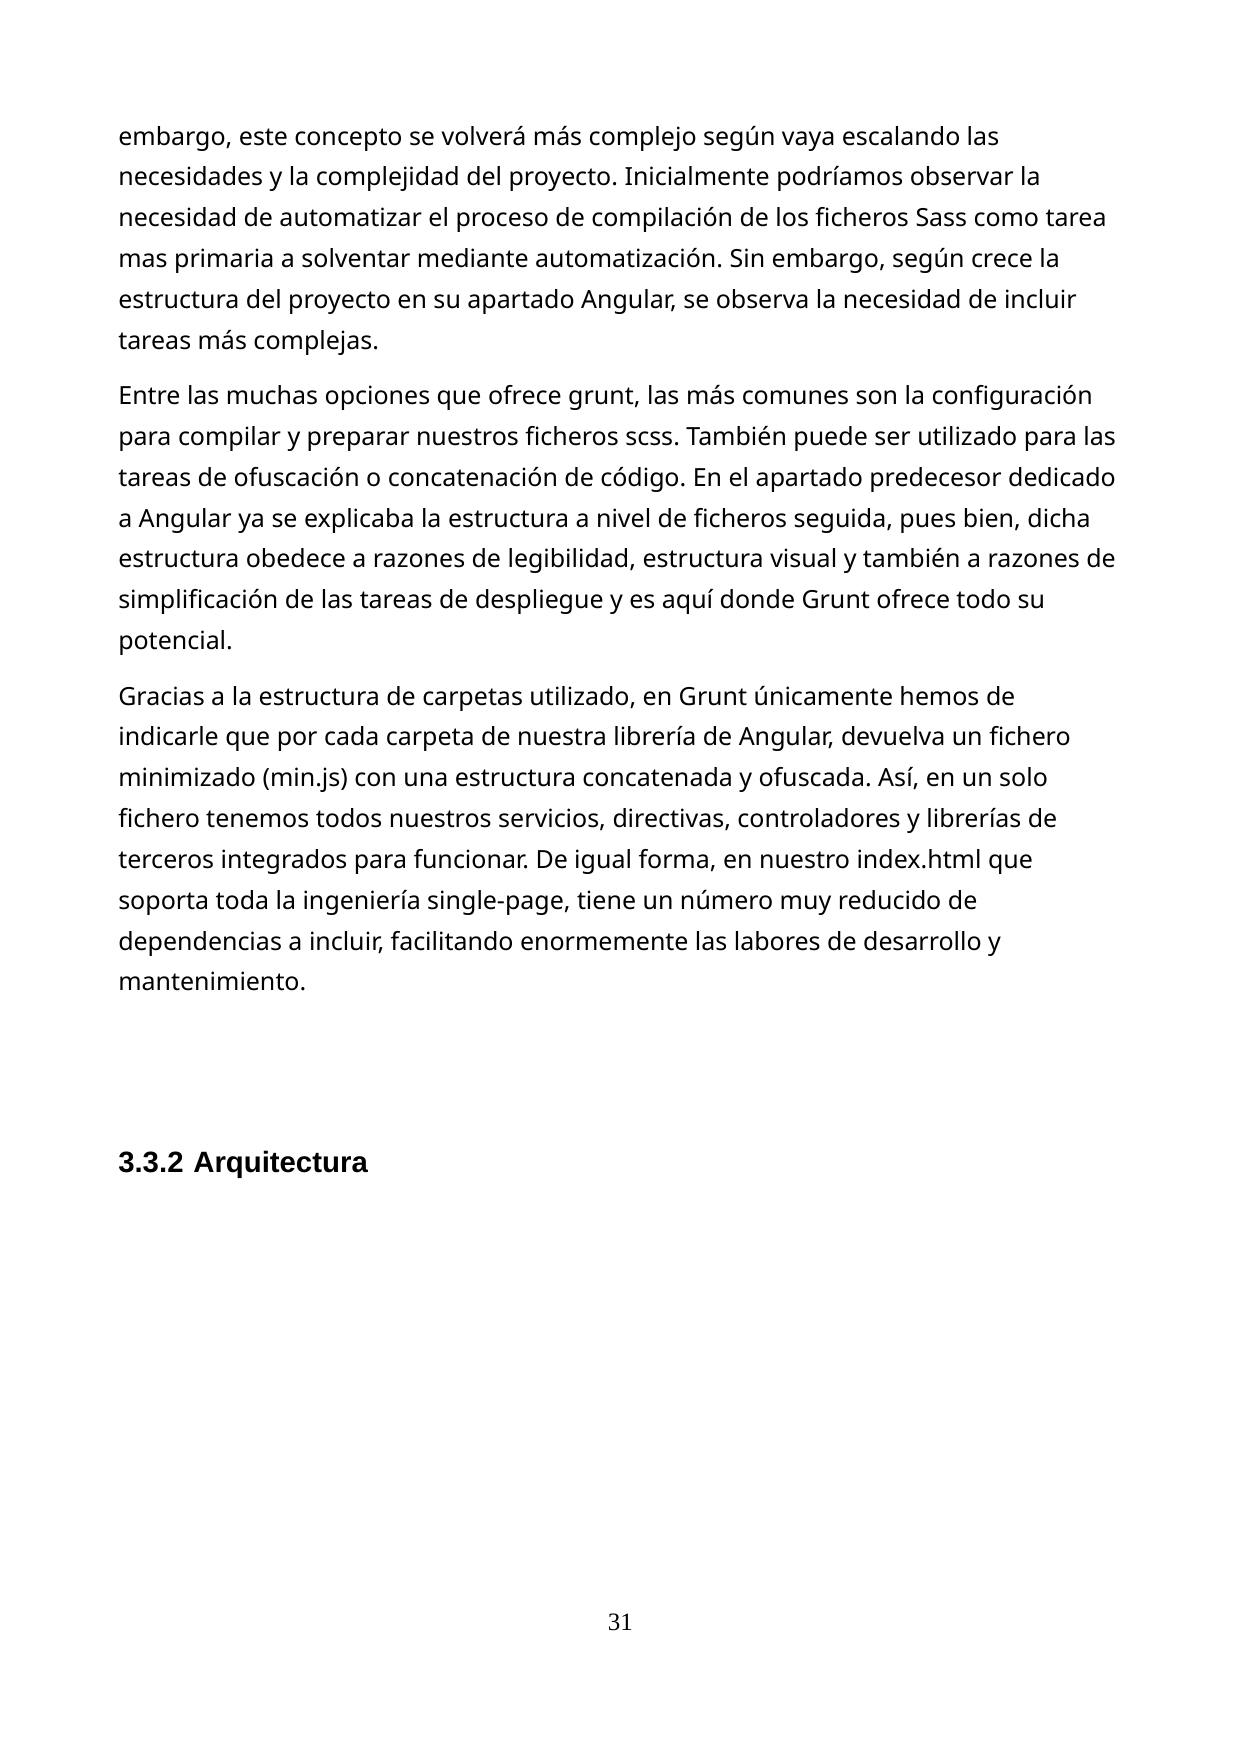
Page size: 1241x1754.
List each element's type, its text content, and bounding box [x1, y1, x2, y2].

text embargo, este concepto se volverá más complejo según vaya escalando las necesidades y la complejidad del proyecto. Inicialmente podríamos observar la necesidad de automatizar el proceso de compilación de los ficheros Sass como tarea mas primaria a solventar mediante automatización. Sin embargo, según crece la estructura del proyecto en su apartado Angular, se observa la necesidad de incluir tareas más complejas. [118, 118, 1122, 356]
subtitle Arquitectura [118, 1145, 1122, 1178]
text Entre las muchas opciones que ofrece grunt, las más comunes son la configuración para compilar y preparar nuestros ficheros scss. También puede ser utilizado para las tareas de ofuscación o concatenación de código. En el apartado predecesor dedicado a Angular ya se explicaba la estructura a nivel de ficheros seguida, pues bien, dicha estructura obedece a razones de legibilidad, estructura visual y también a razones de simplificación de las tareas de despliegue y es aquí donde Grunt ofrece todo su potencial. [118, 378, 1122, 657]
text Gracias a la estructura de carpetas utilizado, en Grunt únicamente hemos de indicarle que por cada carpeta de nuestra librería de Angular, devuelva un fichero minimizado (min.js) con una estructura concatenada y ofuscada. Así, en un solo fichero tenemos todos nuestros servicios, directivas, controladores y librerías de terceros integrados para funcionar. De igual forma, en nuestro index.html que soporta toda la ingeniería single-page, tiene un número muy reducido de dependencias a incluir, facilitando enormemente las labores de desarrollo y mantenimiento. [118, 678, 1122, 998]
